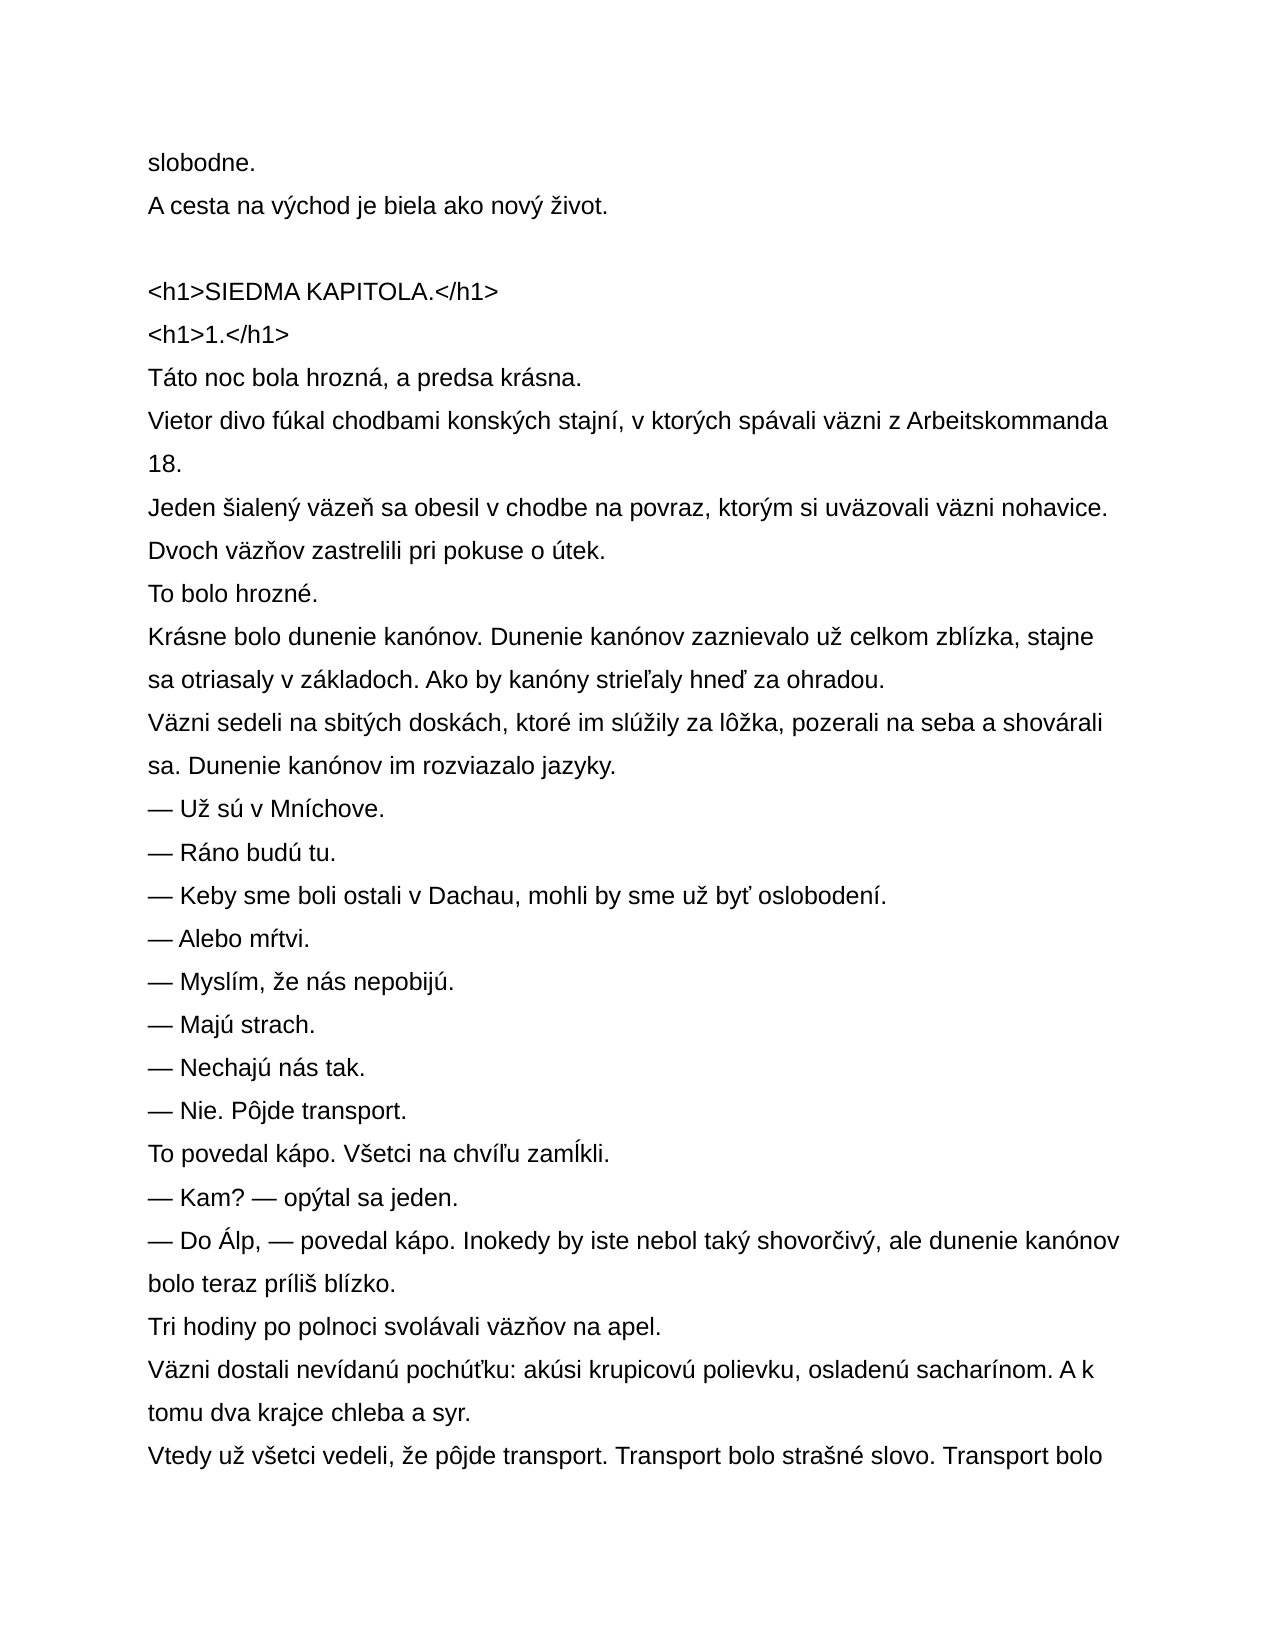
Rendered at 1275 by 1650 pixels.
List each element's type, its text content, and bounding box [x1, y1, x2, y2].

text — Myslím, že nás nepobijú. [148, 967, 1127, 996]
text Dvoch väzňov zastrelili pri pokuse o útek. [148, 536, 1127, 564]
text A cesta na východ je biela ako nový život. [148, 191, 1127, 219]
text Vtedy už všetci vedeli, že pôjde transport. Transport bolo strašné slovo. Transport bolo [148, 1441, 1127, 1470]
text — Kam? — opýtal sa jeden. [148, 1183, 1127, 1211]
text <h1>SIEDMA KAPITOLA.</h1> [148, 277, 1127, 306]
text — Ráno budú tu. [148, 838, 1127, 866]
text — Nechajú nás tak. [148, 1053, 1127, 1082]
text To bolo hrozné. [148, 579, 1127, 608]
text Táto noc bola hrozná, a predsa krásna. [148, 363, 1127, 392]
text — Nie. Pôjde transport. [148, 1096, 1127, 1125]
text Väzni sedeli na sbitých doskách, ktoré im slúžily za lôžka, pozerali na seba a shovárali sa. Dunenie kanónov im rozviazalo jazyky. [148, 708, 1127, 780]
text — Majú strach. [148, 1010, 1127, 1039]
text — Keby sme boli ostali v Dachau, mohli by sme už byť oslobodení. [148, 881, 1127, 909]
text — Do Álp, — povedal kápo. Inokedy by iste nebol taký shovorčivý, ale dunenie kanónov bolo teraz príliš blízko. [148, 1226, 1127, 1298]
text Jeden šialený väzeň sa obesil v chodbe na povraz, ktorým si uväzovali väzni nohavice. [148, 493, 1127, 521]
text Krásne bolo dunenie kanónov. Dunenie kanónov zaznievalo už celkom zblízka, stajne sa otriasaly v základoch. Ako by kanóny strieľaly hneď za ohradou. [148, 622, 1127, 694]
text To povedal kápo. Všetci na chvíľu zamĺkli. [148, 1139, 1127, 1168]
text Tri hodiny po polnoci svolávali väzňov na apel. [148, 1312, 1127, 1341]
text — Alebo mŕtvi. [148, 924, 1127, 953]
text Vietor divo fúkal chodbami konských stajní, v ktorých spávali väzni z Arbeitskommanda 18. [148, 406, 1127, 478]
text <h1>1.</h1> [148, 320, 1127, 349]
text — Už sú v Mníchove. [148, 794, 1127, 823]
text Väzni dostali nevídanú pochúťku: akúsi krupicovú polievku, osladenú sacharínom. A k tomu dva krajce chleba a syr. [148, 1355, 1127, 1427]
text slobodne. [148, 148, 1127, 176]
